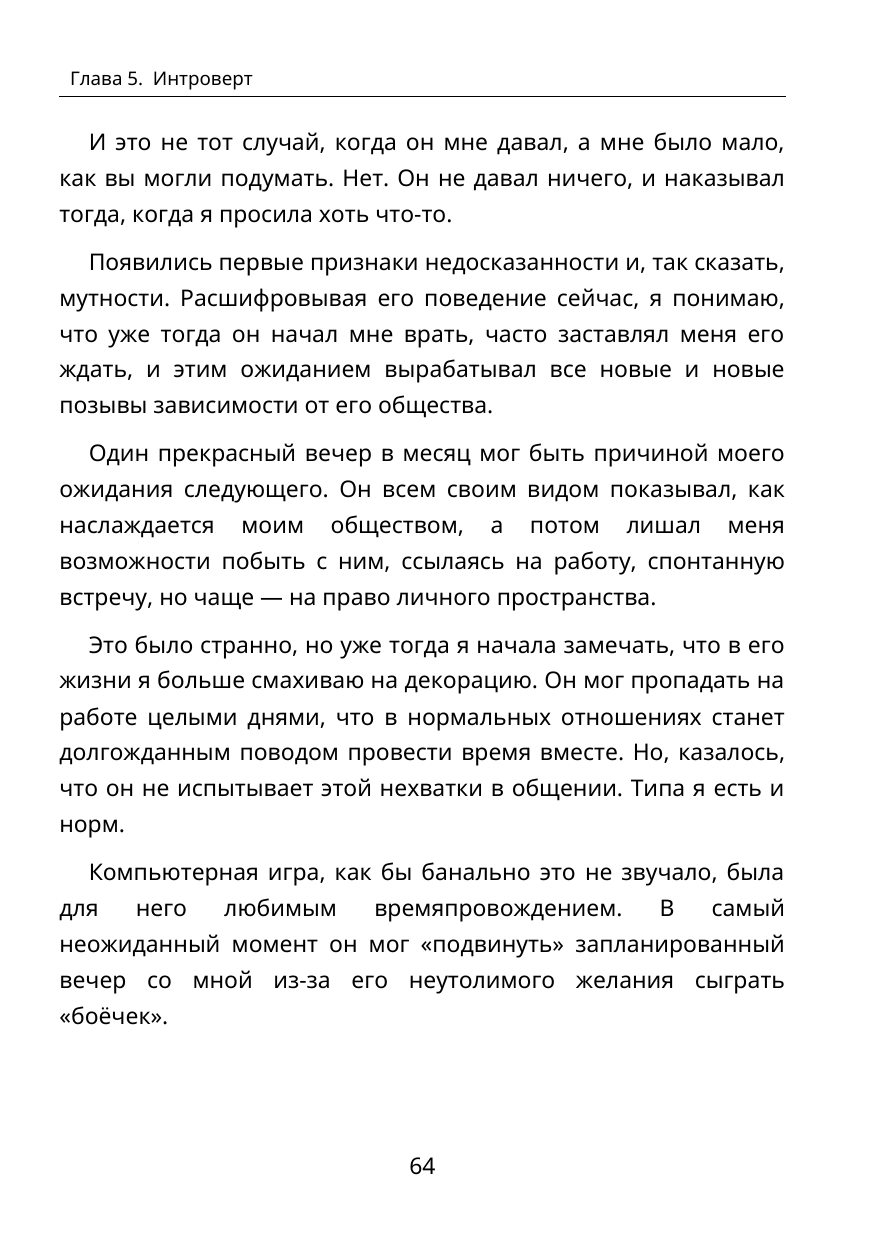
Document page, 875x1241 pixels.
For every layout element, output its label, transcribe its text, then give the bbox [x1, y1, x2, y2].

text И это не тот случай, когда он мне давал, а мне было мало, как вы могли подумать. Нет. Он не давал ничего, и наказывал тогда, когда я просила хоть что-то. [59, 126, 786, 229]
text Это было странно, но уже тогда я начала замечать, что в его жизни я больше смахиваю на декорацию. Он мог пропадать на работе целыми днями, что в нормальных отношениях станет долгожданным поводом провести время вместе. Но, казалось, что он не испытывает этой нехватки в общении. Типа я есть и норм. [59, 628, 786, 839]
text Появились первые признаки недосказанности и, так сказать, мутности. Расшифровывая его поведение сейчас, я понимаю, что уже тогда он начал мне врать, часто заставлял меня его ждать, и этим ожиданием вырабатывал все новые и новые позывы зависимости от его общества. [59, 246, 786, 421]
text Компьютерная игра, как бы банально это не звучало, была для него любимым времяпровождением. В самый неожиданный момент он мог «подвинуть» запланированный вечер со мной из-за его неутолимого желания сыграть «боёчек». [59, 856, 786, 1031]
text Один прекрасный вечер в месяц мог быть причиной моего ожидания следующего. Он всем своим видом показывал, как наслаждается моим обществом, а потом лишал меня возможности побыть с ним, ссылаясь на работу, спонтанную встречу, но чаще — на право личного пространства. [59, 437, 786, 612]
